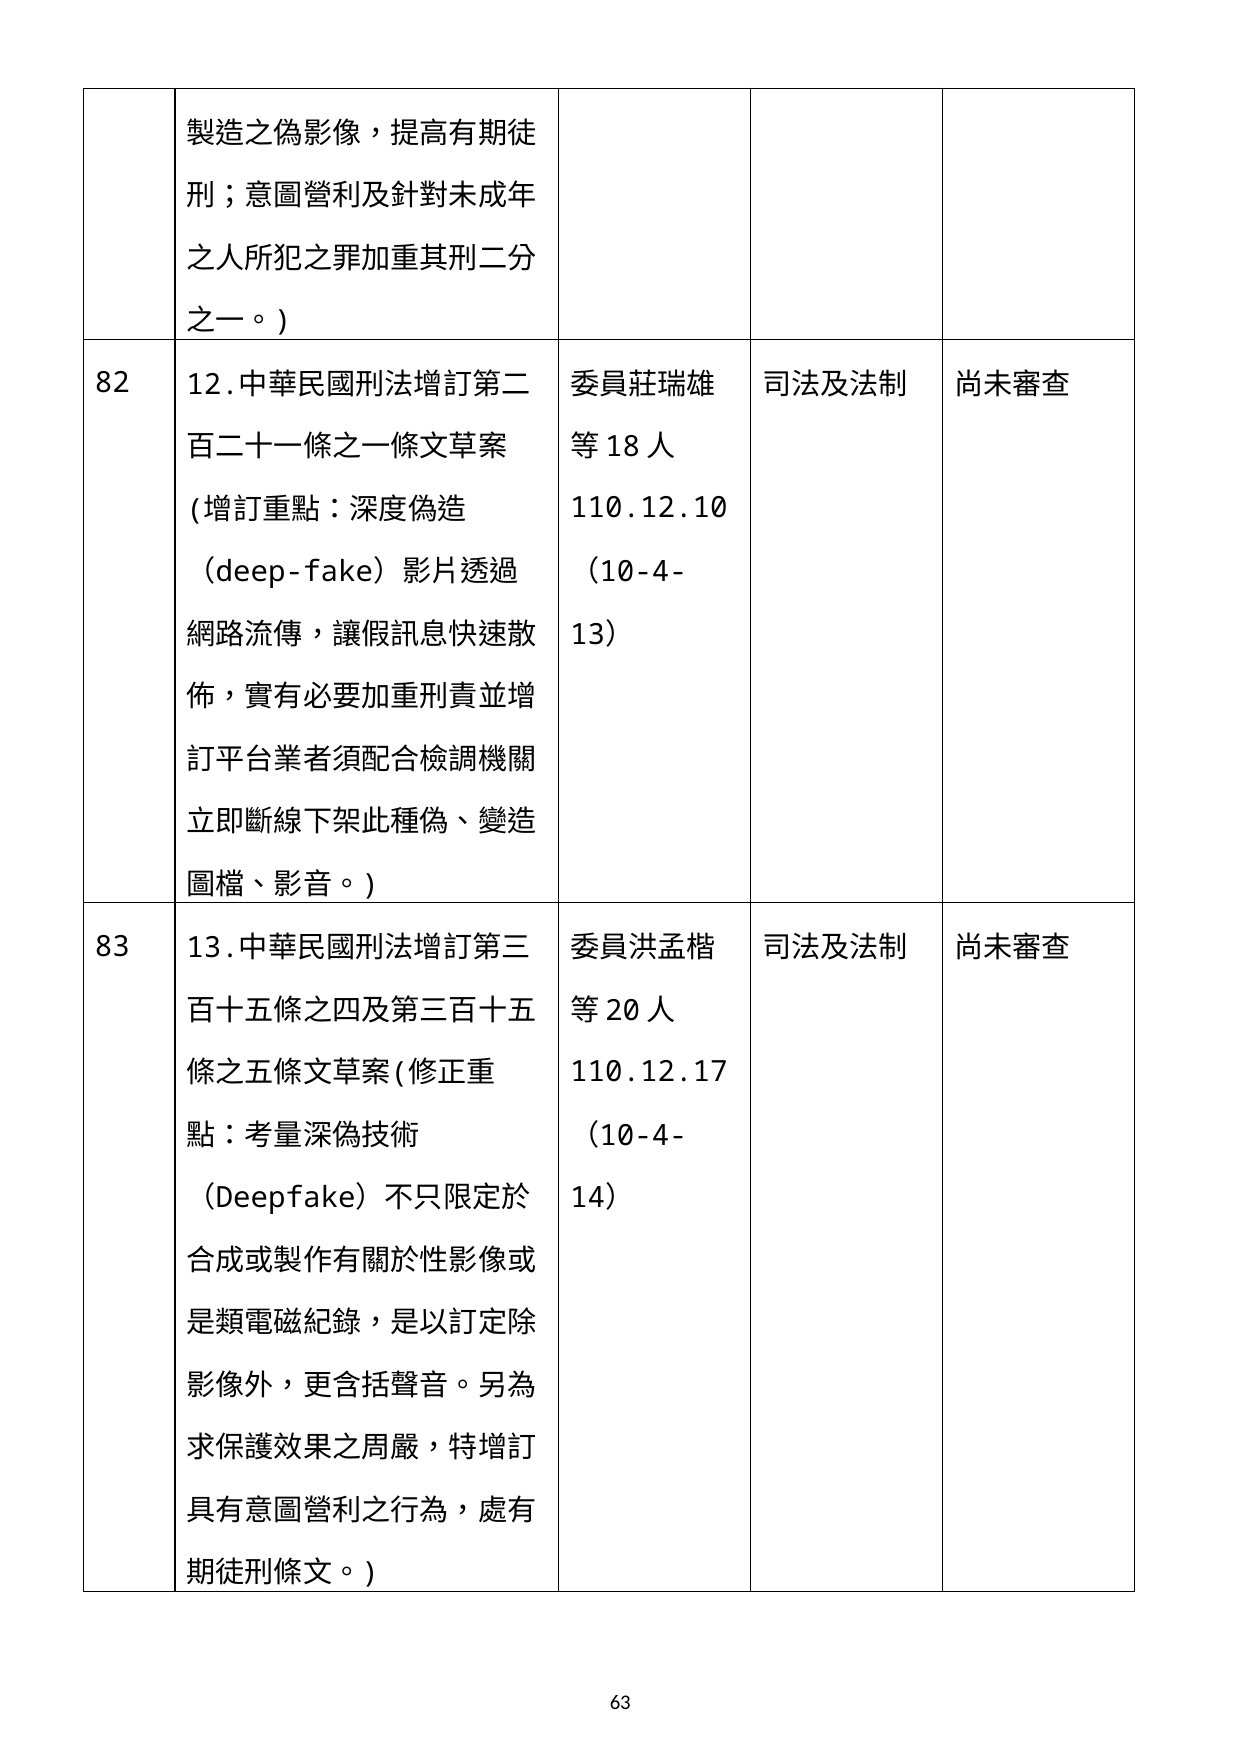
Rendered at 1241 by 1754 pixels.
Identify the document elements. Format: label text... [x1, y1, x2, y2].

table_cell 尚未審查 [943, 340, 1134, 902]
table_cell 13.中華民國刑法增訂第三百十五條之四及第三百十五條之五條文草案(修正重點：考量深偽技術（Deepfake）不只限定於合成或製作有關於性影像或是類電磁紀錄，是以訂定除影像外，更含括聲音。另為求保護效果之周嚴，特增訂具有意圖營利之行為，處有期徒刑條文。) [176, 903, 558, 1591]
table_cell 司法及法制 [751, 340, 942, 902]
table_cell 83 [84, 903, 174, 1591]
table_cell 委員莊瑞雄等18人 110.12.10 （10-4-13） [559, 340, 750, 902]
table_cell [751, 89, 942, 339]
table_cell 司法及法制 [751, 903, 942, 1591]
table_cell 委員洪孟楷等20人 110.12.17 （10-4-14） [559, 903, 750, 1591]
table_cell [943, 89, 1134, 339]
table_cell [559, 89, 750, 339]
table_cell 尚未審查 [943, 903, 1134, 1591]
table_cell [84, 89, 174, 339]
table_cell 82 [84, 340, 174, 902]
table_cell 12.中華民國刑法增訂第二百二十一條之一條文草案(增訂重點：深度偽造（deep-fake）影片透過網路流傳，讓假訊息快速散佈，實有必要加重刑責並增訂平台業者須配合檢調機關立即斷線下架此種偽、變造圖檔、影音。) [176, 340, 558, 902]
table_cell 製造之偽影像，提高有期徒刑；意圖營利及針對未成年之人所犯之罪加重其刑二分之一。) [176, 89, 558, 339]
